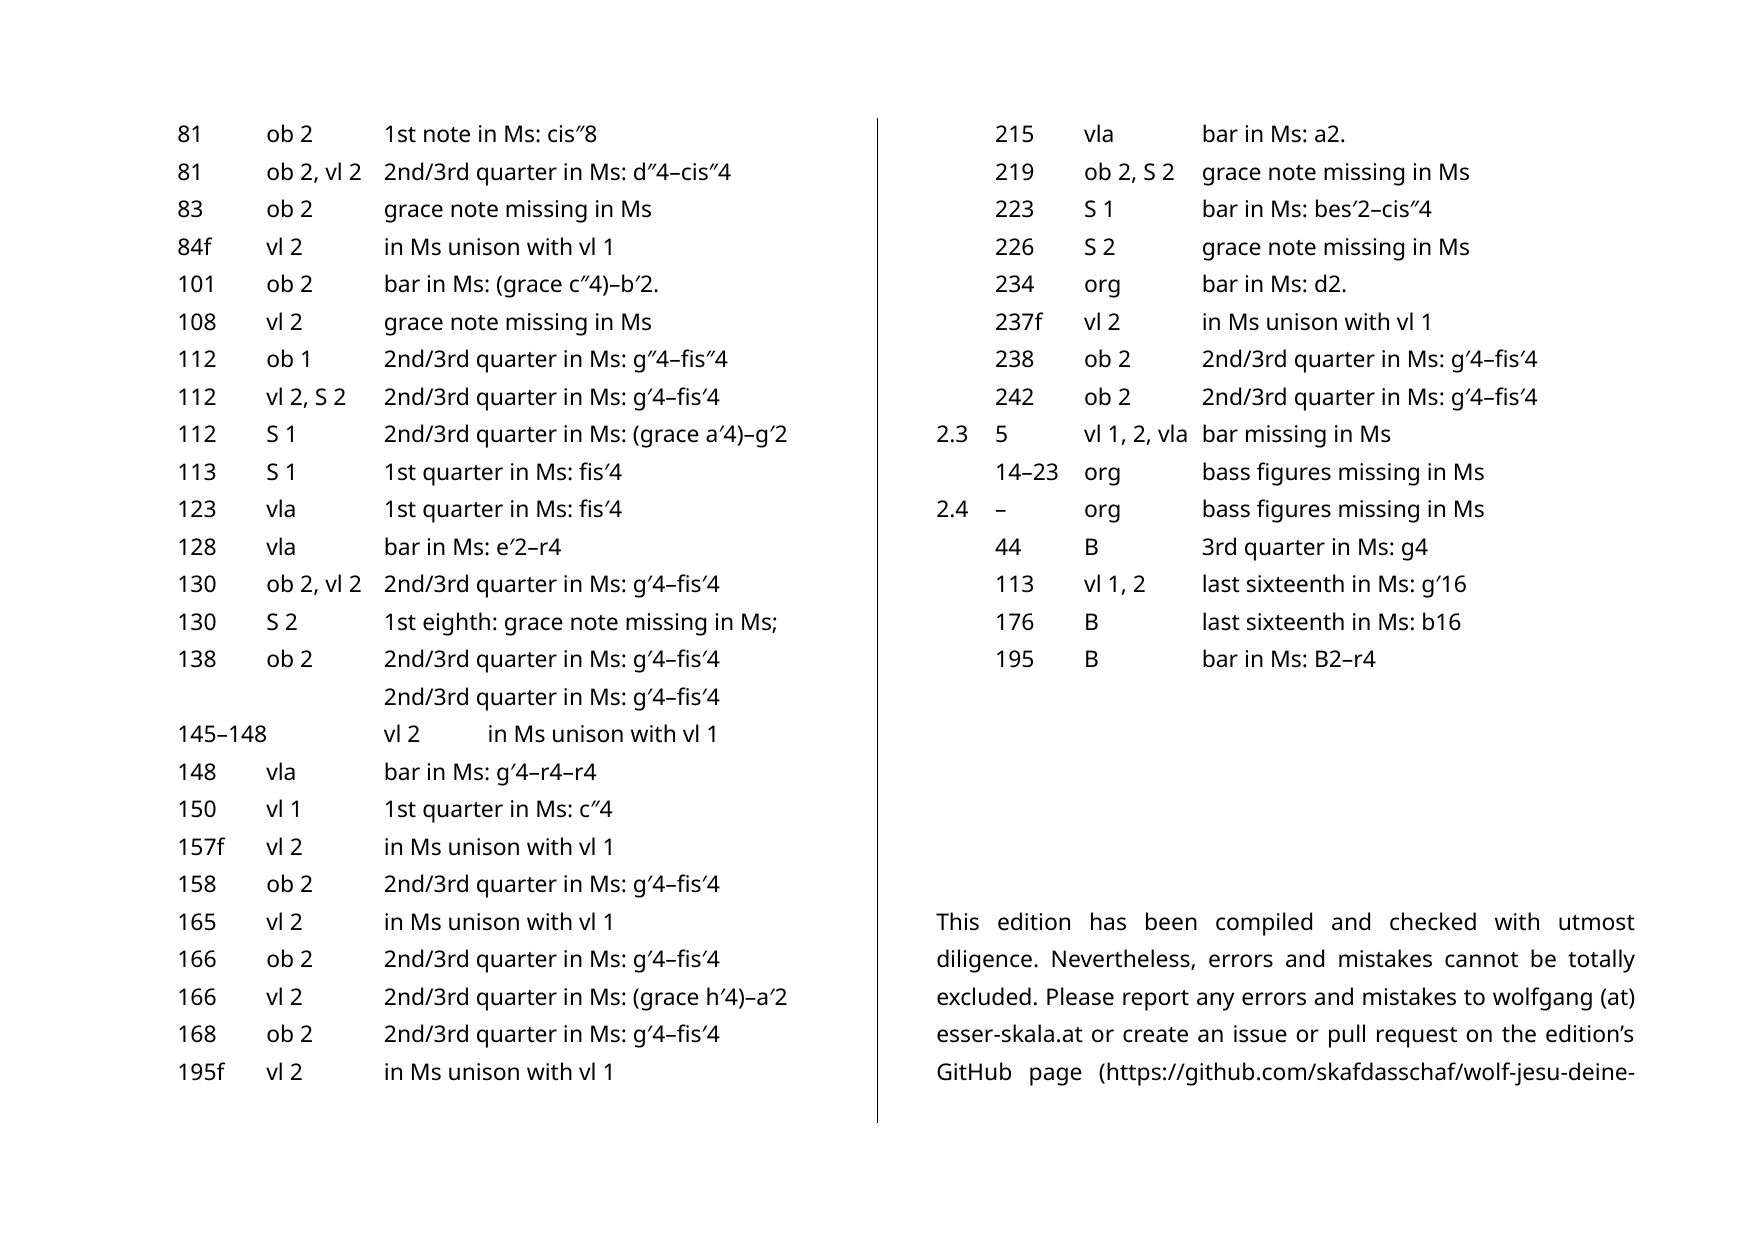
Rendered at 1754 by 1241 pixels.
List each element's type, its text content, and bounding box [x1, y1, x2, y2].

text 81 ob 2 1st note in Ms: cis″8 81 ob 2, vl 2 2nd/3rd quarter in Ms: d″4–cis″4 83 ob 2 grace note missing in Ms 84f vl 2 in Ms unison with vl 1 101 ob 2 bar in Ms: (grace c″4)–b′2. 108 vl 2 grace note missing in Ms 112 ob 1 2nd/3rd quarter in Ms: g″4–fis″4 112 vl 2, S 2 2nd/3rd quarter in Ms: g′4–fis′4 112 S 1 2nd/3rd quarter in Ms: (grace a′4)–g′2 113 S 1 1st quarter in Ms: fis′4 123 vla 1st quarter in Ms: fis′4 128 vla bar in Ms: e′2–r4 130 ob 2, vl 2 2nd/3rd quarter in Ms: g′4–fis′4 130 S 2 1st eighth: grace note missing in Ms; 138 ob 2 2nd/3rd quarter in Ms: g′4–fis′4 2nd/3rd quarter in Ms: g′4–fis′4 145–148 vl 2 in Ms unison with vl 1 148 vla bar in Ms: g′4–r4–r4 150 vl 1 1st quarter in Ms: c″4 157f vl 2 in Ms unison with vl 1 158 ob 2 2nd/3rd quarter in Ms: g′4–fis′4 165 vl 2 in Ms unison with vl 1 166 ob 2 2nd/3rd quarter in Ms: g′4–fis′4 166 vl 2 2nd/3rd quarter in Ms: (grace h′4)–a′2 168 ob 2 2nd/3rd quarter in Ms: g′4–fis′4 195f vl 2 in Ms unison with vl 1 [118, 118, 818, 1087]
text This edition has been compiled and checked with utmost diligence. Nevertheless, errors and mistakes cannot be totally excluded. Please report any errors and mistakes to wolfgang (at) esser-skala.at or create an issue or pull request on the edition’s GitHub page (https://github.com/skafdasschaf/wolf-jesu-deine- [936, 906, 1636, 1087]
text 215 vla bar in Ms: a2. 219 ob 2, S 2 grace note missing in Ms 223 S 1 bar in Ms: bes′2–cis″4 226 S 2 grace note missing in Ms 234 org bar in Ms: d2. 237f vl 2 in Ms unison with vl 1 238 ob 2 2nd/3rd quarter in Ms: g′4–fis′4 242 ob 2 2nd/3rd quarter in Ms: g′4–fis′4 2.3 5 vl 1, 2, vla bar missing in Ms 14–23 org bass figures missing in Ms 2.4 – org bass figures missing in Ms 44 B 3rd quarter in Ms: g4 113 vl 1, 2 last sixteenth in Ms: g′16 176 B last sixteenth in Ms: b16 195 B bar in Ms: B2–r4 [936, 118, 1636, 899]
